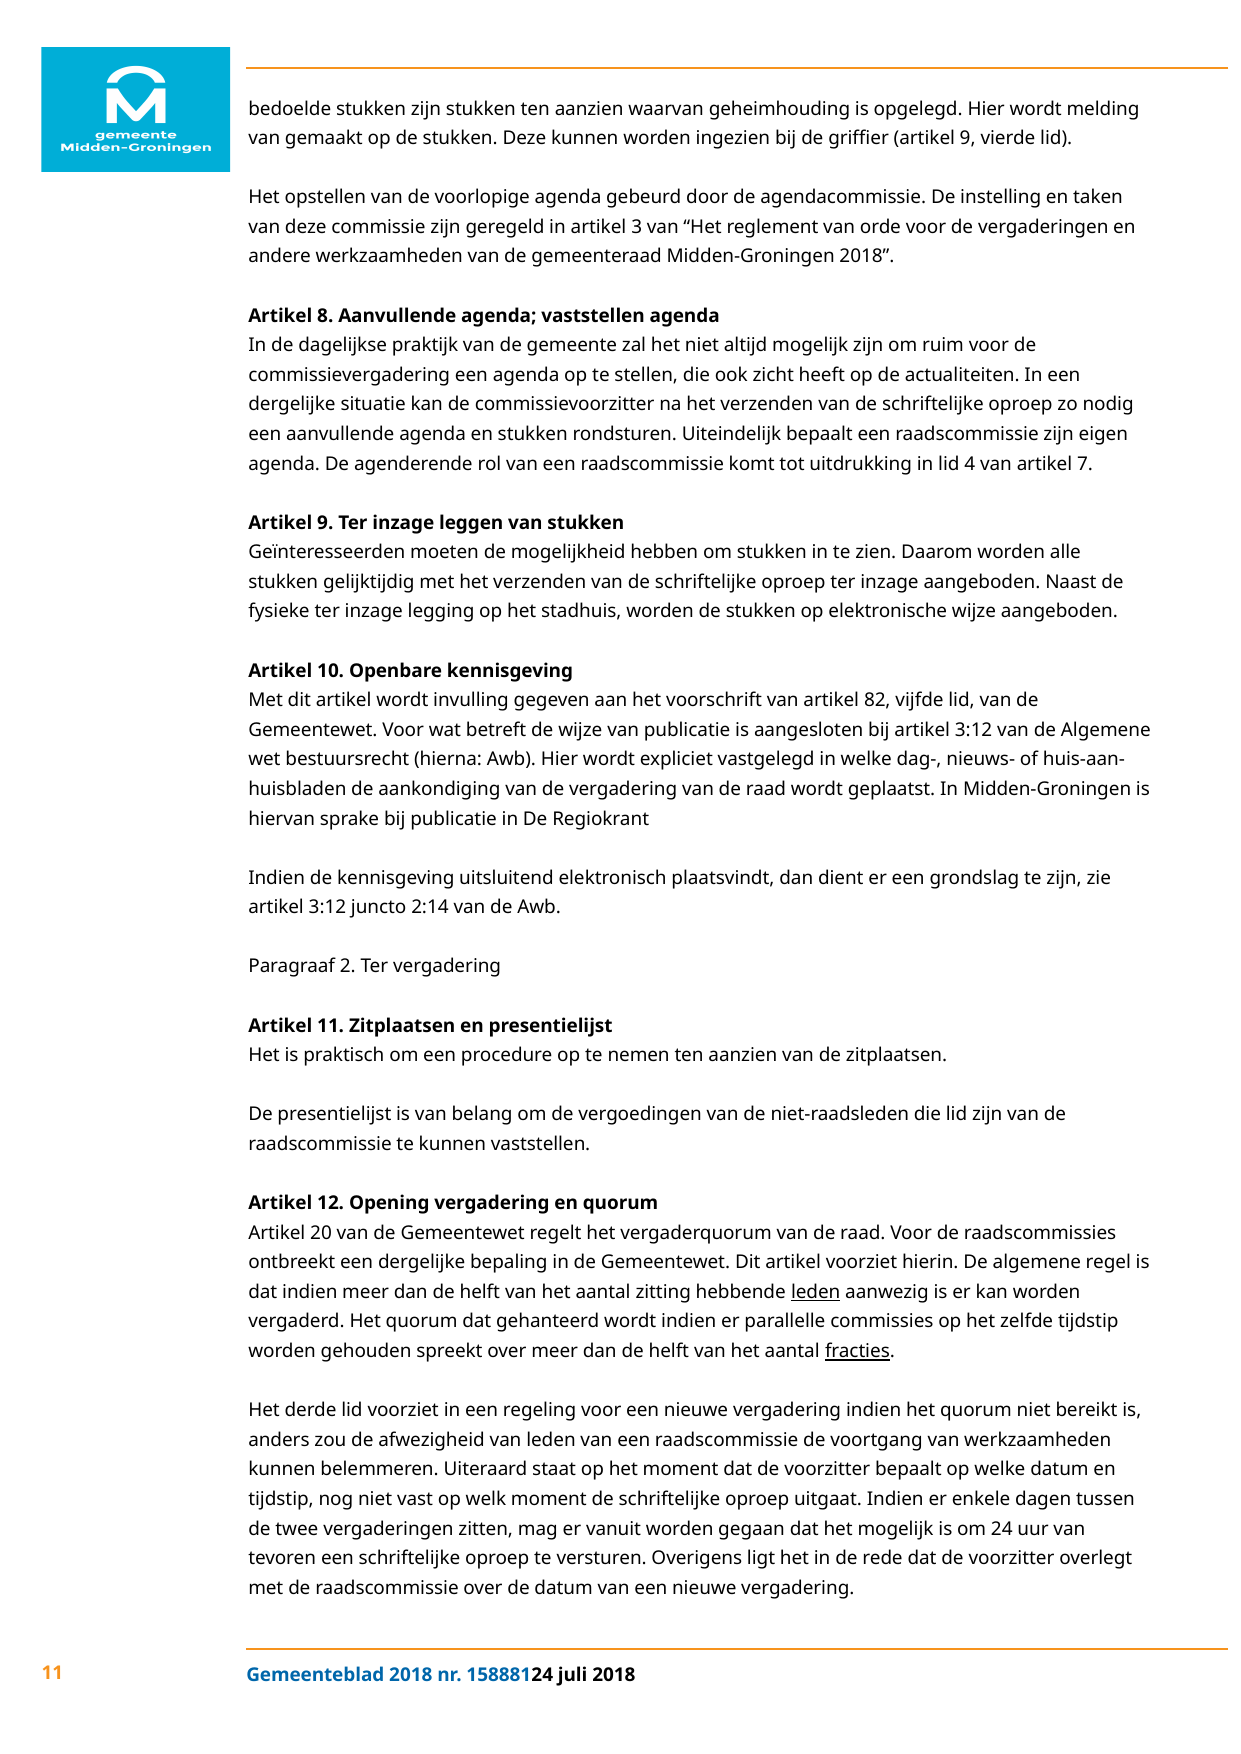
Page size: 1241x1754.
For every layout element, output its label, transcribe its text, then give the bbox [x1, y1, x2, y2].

text Artikel 9. Ter inzage leggen van stukken [248, 509, 1152, 535]
text Artikel 20 van de Gemeentewet regelt het vergaderquorum van de raad. Voor de raadscommissies ontbreekt een dergelijke bepaling in de Gemeentewet. Dit artikel voorziet hierin. De algemene regel is dat indien meer dan de helft van het aantal zitting hebbende leden aanwezig is er kan worden vergaderd. Het quorum dat gehanteerd wordt indien er parallelle commissies op het zelfde tijdstip worden gehouden spreekt over meer dan de helft van het aantal fracties. [248, 1219, 1152, 1363]
text De presentielijst is van belang om de vergoedingen van de niet-raadsleden die lid zijn van de raadscommissie te kunnen vaststellen. [248, 1101, 1152, 1156]
picture [184, 146, 190, 153]
text Het is praktisch om een procedure op te nemen ten aanzien van de zitplaatsen. [248, 1041, 1152, 1067]
text bedoelde stukken zijn stukken ten aanzien waarvan geheimhouding is opgelegd. Hier wordt melding van gemaakt op de stukken. Deze kunnen worden ingezien bij de griffier (artikel 9, vierde lid). [248, 95, 1152, 150]
text Geïnteresseerden moeten de mogelijkheid hebben om stukken in te zien. Daarom worden alle stukken gelijktijdig met het verzenden van de schriftelijke oproep ter inzage aangeboden. Naast de fysieke ter inzage legging op het stadhuis, worden de stukken op elektronische wijze aangeboden. [248, 538, 1152, 623]
picture [107, 89, 165, 122]
text Artikel 10. Openbare kennisgeving [248, 657, 1152, 683]
text Het derde lid voorziet in een regeling voor een nieuwe vergadering indien het quorum niet bereikt is, anders zou de afwezigheid van leden van een raadscommissie de voortgang van werkzaamheden kunnen belemmeren. Uiteraard staat op het moment dat de voorzitter bepaalt op welke datum en tijdstip, nog niet vast op welk moment de schriftelijke oproep uitgaat. Indien er enkele dagen tussen de twee vergaderingen zitten, mag er vanuit worden gegaan dat het mogelijk is om 24 uur van tevoren een schriftelijke oproep te versturen. Overigens ligt het in de rede dat de voorzitter overlegt met de raadscommissie over de datum van een nieuwe vergadering. [248, 1396, 1152, 1600]
text Artikel 8. Aanvullende agenda; vaststellen agenda [248, 302, 1152, 328]
text Met dit artikel wordt invulling gegeven aan het voorschrift van artikel 82, vijfde lid, van de Gemeentewet. Voor wat betreft de wijze van publicatie is aangesloten bij artikel 3:12 van de Algemene wet bestuursrecht (hierna: Awb). Hier wordt expliciet vastgelegd in welke dag-, nieuws- of huis-aan-huisbladen de aankondiging van de vergadering van de raad wordt geplaatst. In Midden-Groningen is hiervan sprake bij publicatie in De Regiokrant [248, 686, 1152, 831]
text Artikel 12. Opening vergadering en quorum [248, 1189, 1152, 1215]
text Paragraaf 2. Ter vergadering [248, 953, 1152, 978]
text Artikel 11. Zitplaatsen en presentielijst [248, 1012, 1152, 1038]
text In de dagelijkse praktijk van de gemeente zal het niet altijd mogelijk zijn om ruim voor de commissievergadering een agenda op te stellen, die ook zicht heeft op de actualiteiten. In een dergelijke situatie kan de commissievoorzitter na het verzenden van de schriftelijke oproep zo nodig een aanvullende agenda en stukken rondsturen. Uiteindelijk bepaalt een raadscommissie zijn eigen agenda. De agenderende rol van een raadscommissie komt tot uitdrukking in lid 4 van artikel 7. [248, 331, 1152, 476]
text Indien de kennisgeving uitsluitend elektronisch plaatsvindt, dan dient er een grondslag te zijn, zie artikel 3:12 juncto 2:14 van de Awb. [248, 864, 1152, 919]
text Het opstellen van de voorlopige agenda gebeurd door de agendacommissie. De instelling en taken van deze commissie zijn geregeld in artikel 3 van “Het reglement van orde voor de vergaderingen en andere werkzaamheden van de gemeenteraad Midden-Groningen 2018”. [248, 183, 1152, 268]
picture [108, 66, 164, 82]
